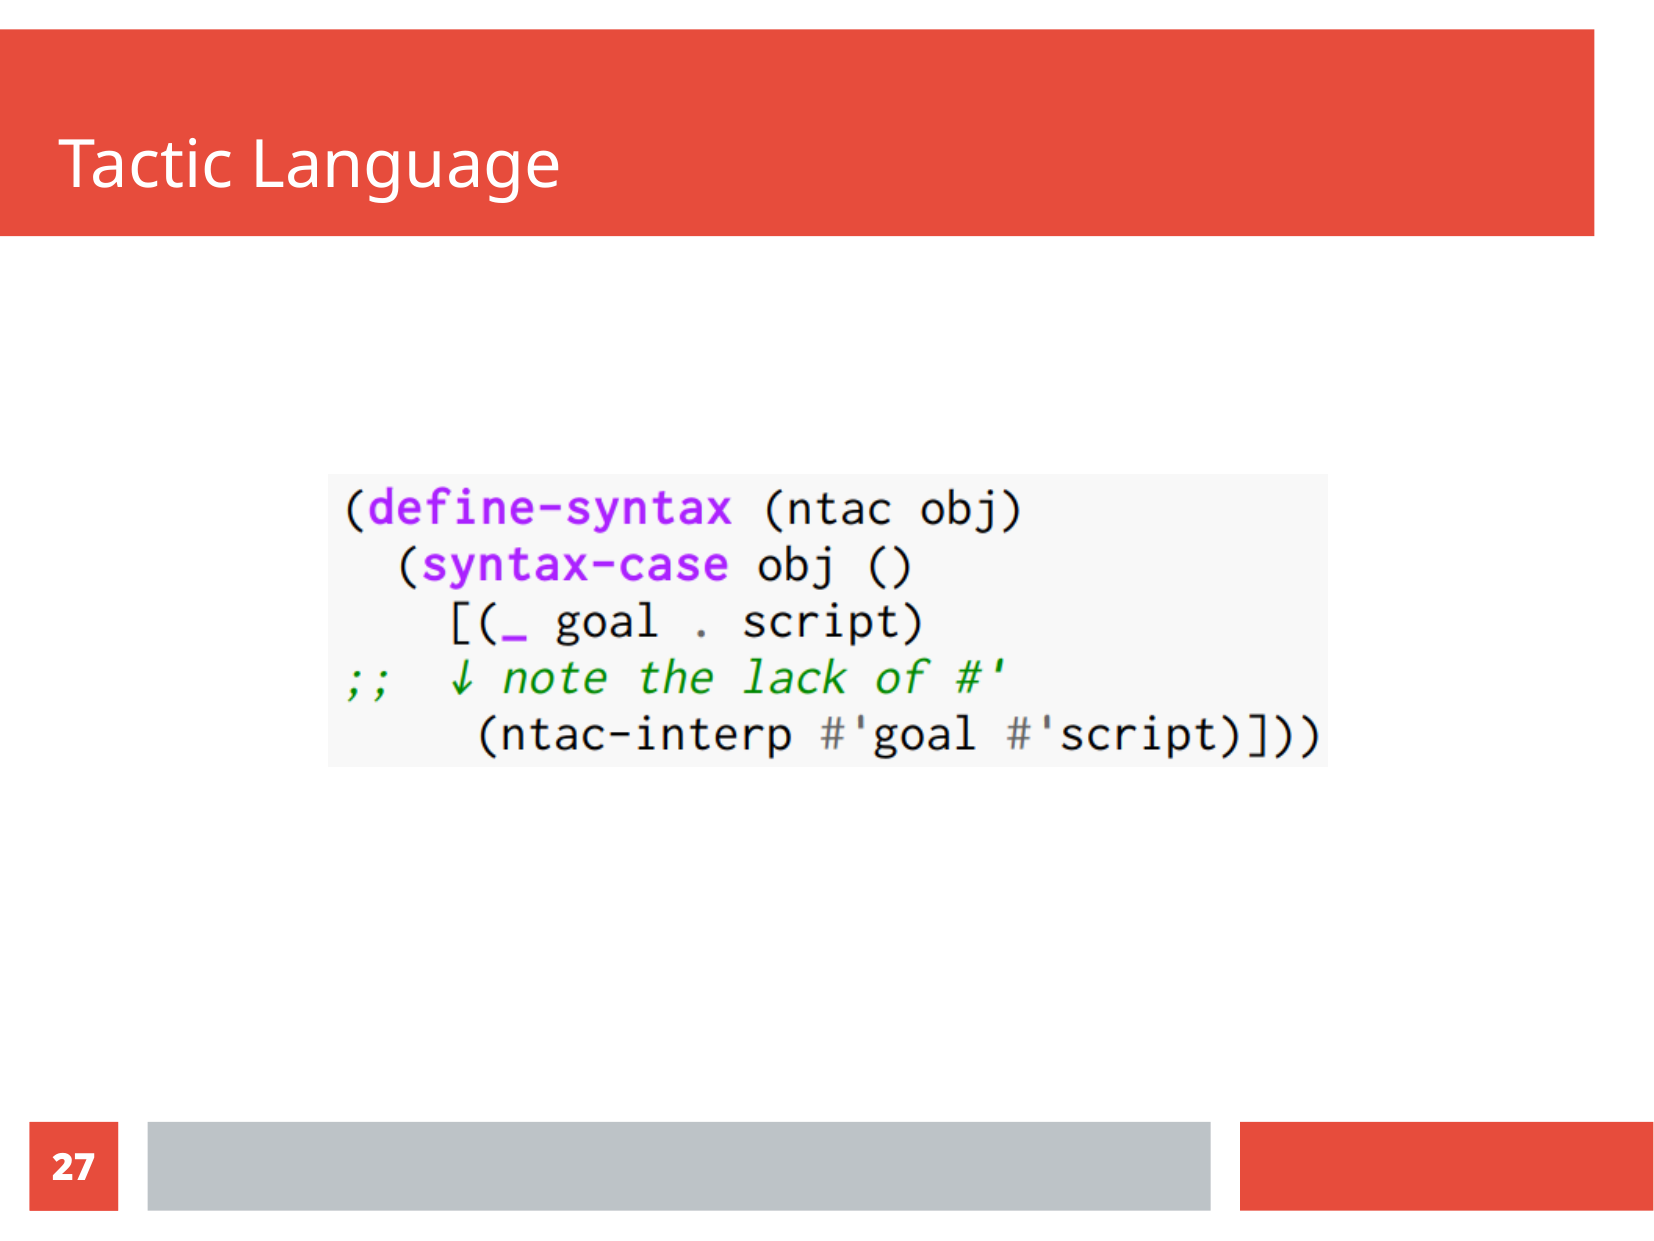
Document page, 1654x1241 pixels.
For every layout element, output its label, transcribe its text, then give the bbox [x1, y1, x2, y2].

picture [328, 474, 1328, 767]
title Tactic Language [59, 59, 1595, 207]
